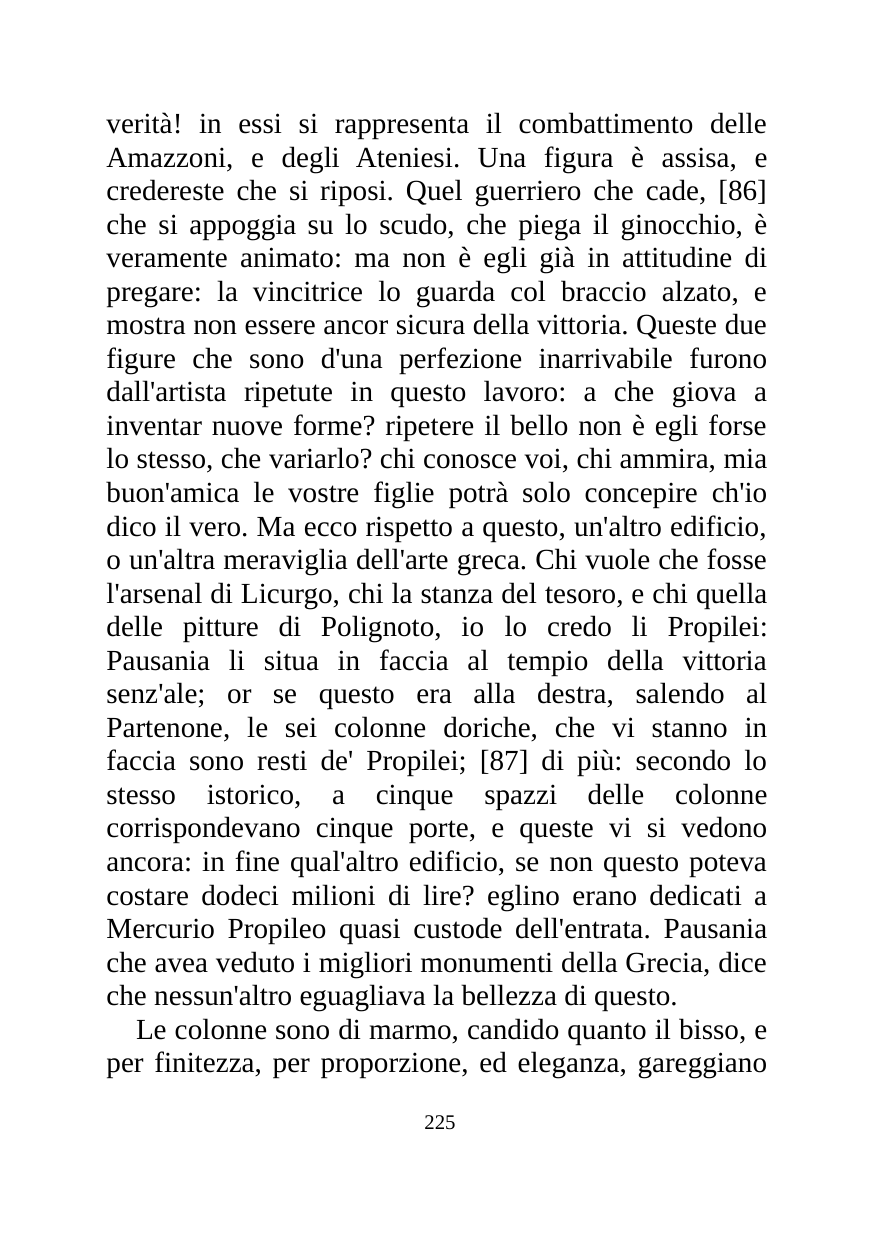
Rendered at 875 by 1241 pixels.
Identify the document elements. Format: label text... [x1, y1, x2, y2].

text verità! in essi si rappresenta il combattimento delle Amazzoni, e degli Ateniesi. Una figura è assisa, e credereste che si riposi. Quel guerriero che cade, [86] che si appoggia su lo scudo, che piega il ginocchio, è veramente animato: ma non è egli già in attitudine di pregare: la vincitrice lo guarda col braccio alzato, e mostra non essere ancor sicura della vittoria. Queste due figure che sono d'una perfezione inarrivabile furono dall'artista ripetute in questo lavoro: a che giova a inventar nuove forme? ripetere il bello non è egli forse lo stesso, che variarlo? chi conosce voi, chi ammira, mia buon'amica le vostre figlie potrà solo concepire ch'io dico il vero. Ma ecco rispetto a questo, un'altro edificio, o un'altra meraviglia dell'arte greca. Chi vuole che fosse l'arsenal di Licurgo, chi la stanza del tesoro, e chi quella delle pitture di Polignoto, io lo credo li Propilei: Pausania li situa in faccia al tempio della vittoria senz'ale; or se questo era alla destra, salendo al Partenone, le sei colonne doriche, che vi stanno in faccia sono resti de' Propilei; [87] di più: secondo lo stesso istorico, a cinque spazzi delle colonne corrispondevano cinque porte, e queste vi si vedono ancora: in fine qual'altro edificio, se non questo poteva costare dodeci milioni di lire? eglino erano dedicati a Mercurio Propileo quasi custode dell'entrata. Pausania che avea veduto i migliori monumenti della Grecia, dice che nessun'altro eguagliava la bellezza di questo. [106, 106, 768, 1012]
text Le colonne sono di marmo, candido quanto il bisso, e per finitezza, per proporzione, ed eleganza, gareggiano [106, 1012, 768, 1079]
